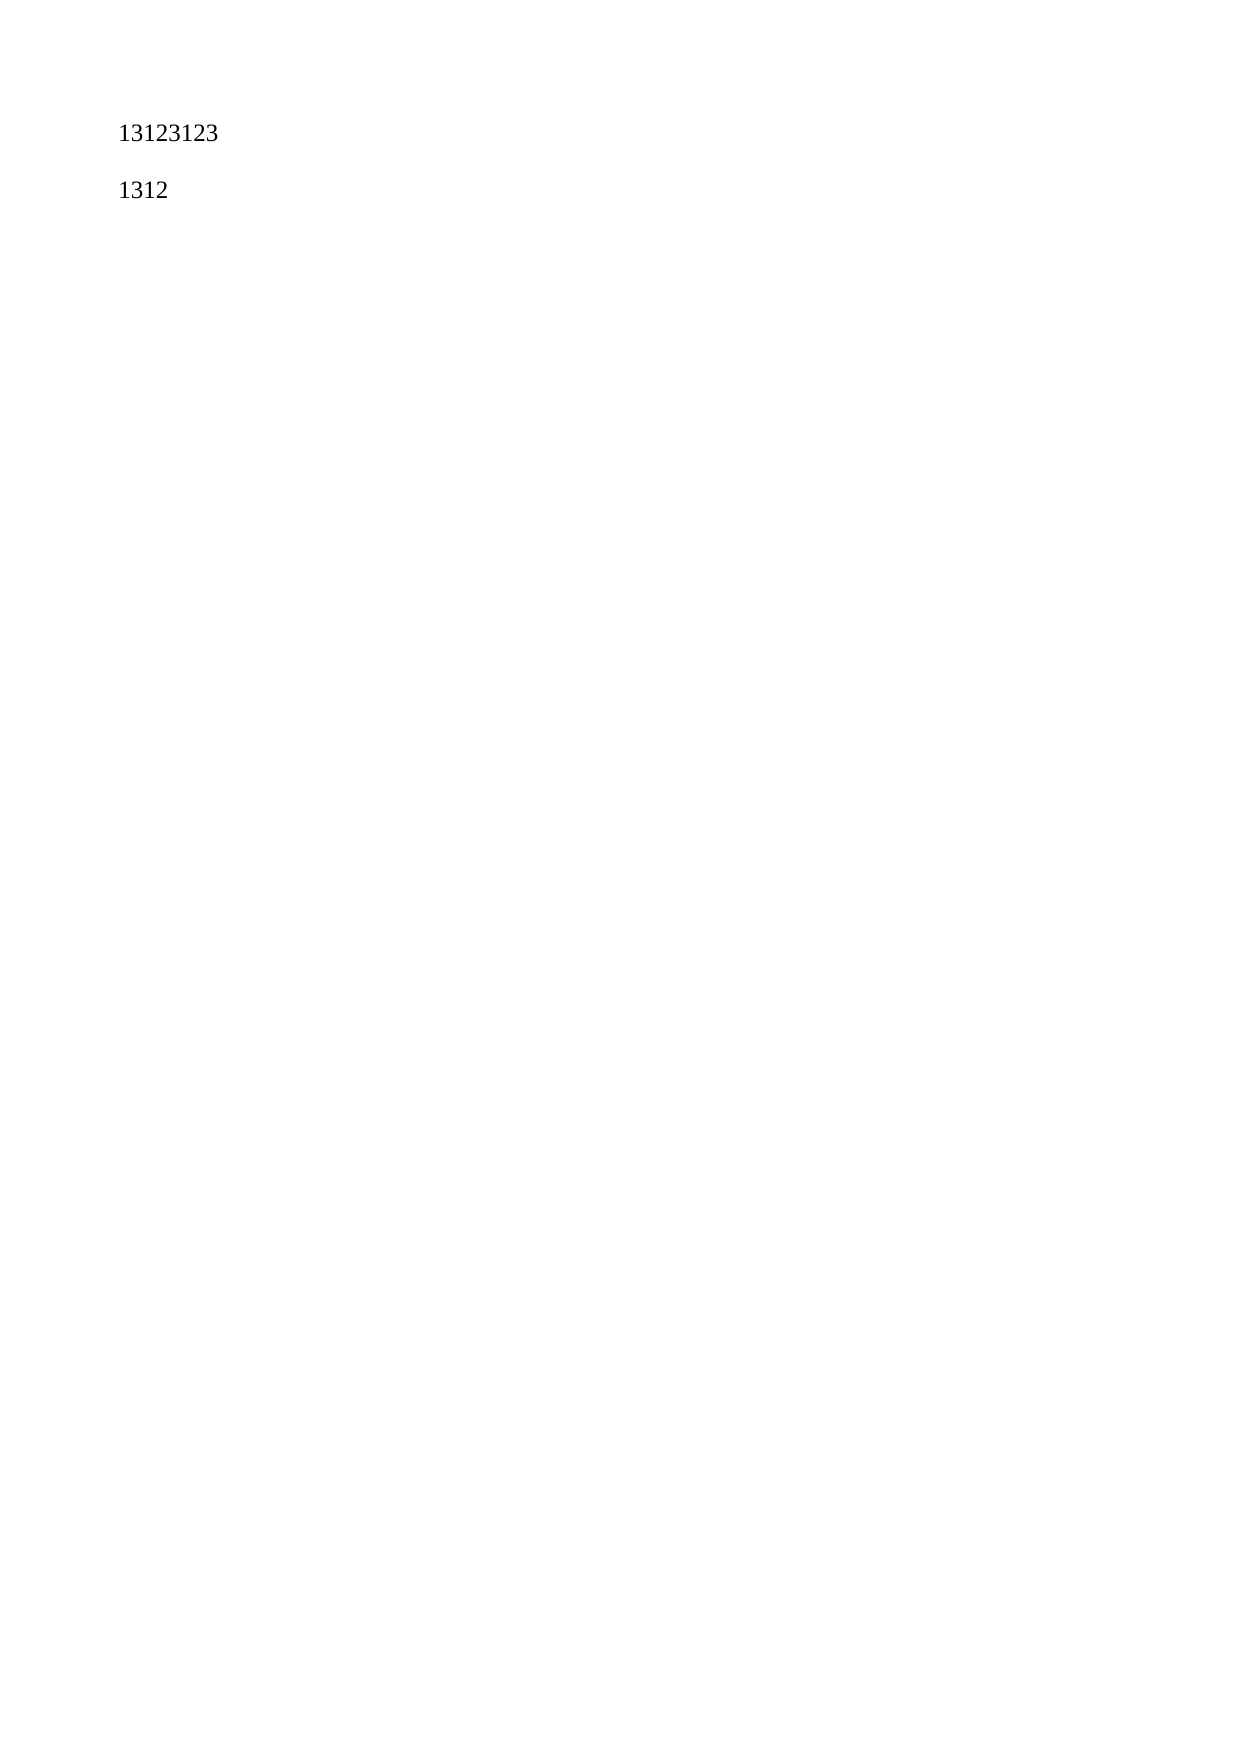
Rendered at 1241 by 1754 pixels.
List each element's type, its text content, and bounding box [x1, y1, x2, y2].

text 13123123 [118, 118, 1122, 147]
text 1312 [118, 176, 1122, 204]
